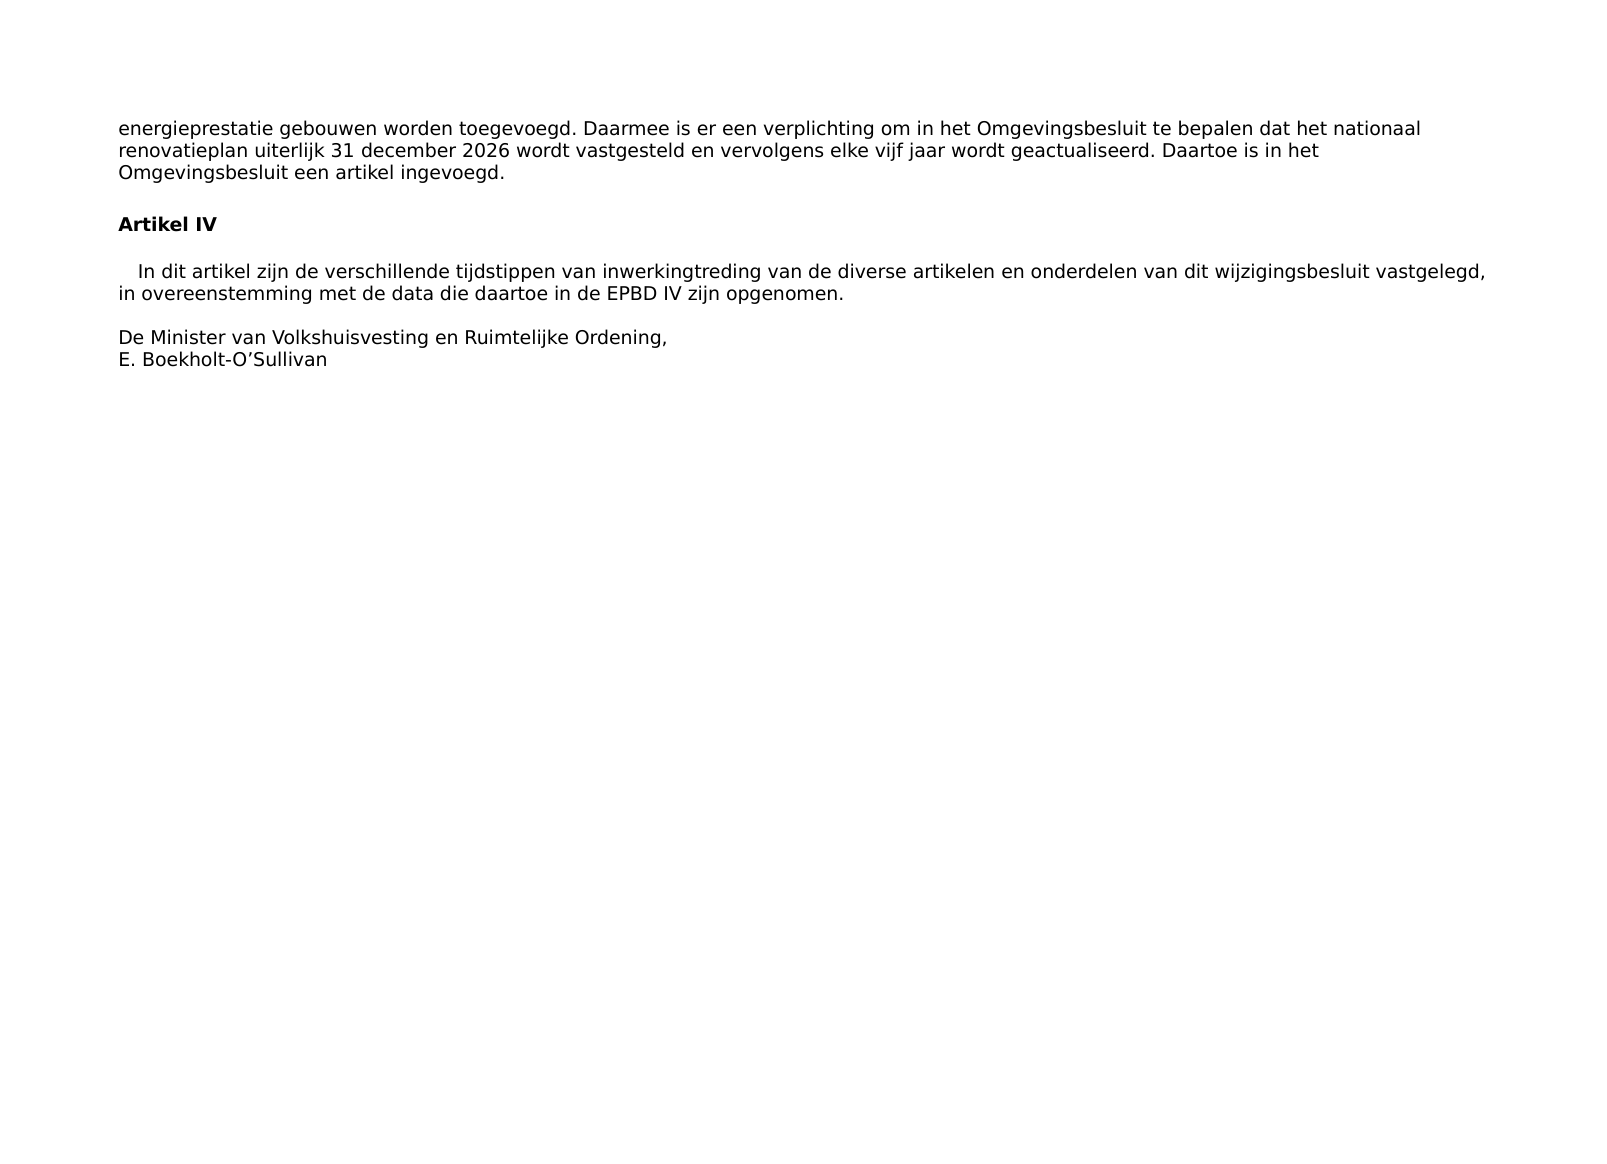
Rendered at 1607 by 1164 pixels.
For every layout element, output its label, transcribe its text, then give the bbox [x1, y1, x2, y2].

subtitle Artikel IV [118, 214, 1488, 236]
text De Minister van Volkshuisvesting en Ruimtelijke Ordening, E. Boekholt-O’Sullivan [118, 327, 1488, 371]
text In dit artikel zijn de verschillende tijdstippen van inwerkingtreding van de diverse artikelen en onderdelen van dit wijzigingsbesluit vastgelegd, in overeenstemming met de data die daartoe in de EPBD IV zijn opgenomen. [118, 261, 1488, 305]
text energieprestatie gebouwen worden toegevoegd. Daarmee is er een verplichting om in het Omgevingsbesluit te bepalen dat het nationaal renovatieplan uiterlijk 31 december 2026 wordt vastgesteld en vervolgens elke vijf jaar wordt geactualiseerd. Daartoe is in het Omgevingsbesluit een artikel ingevoegd. [118, 118, 1488, 184]
